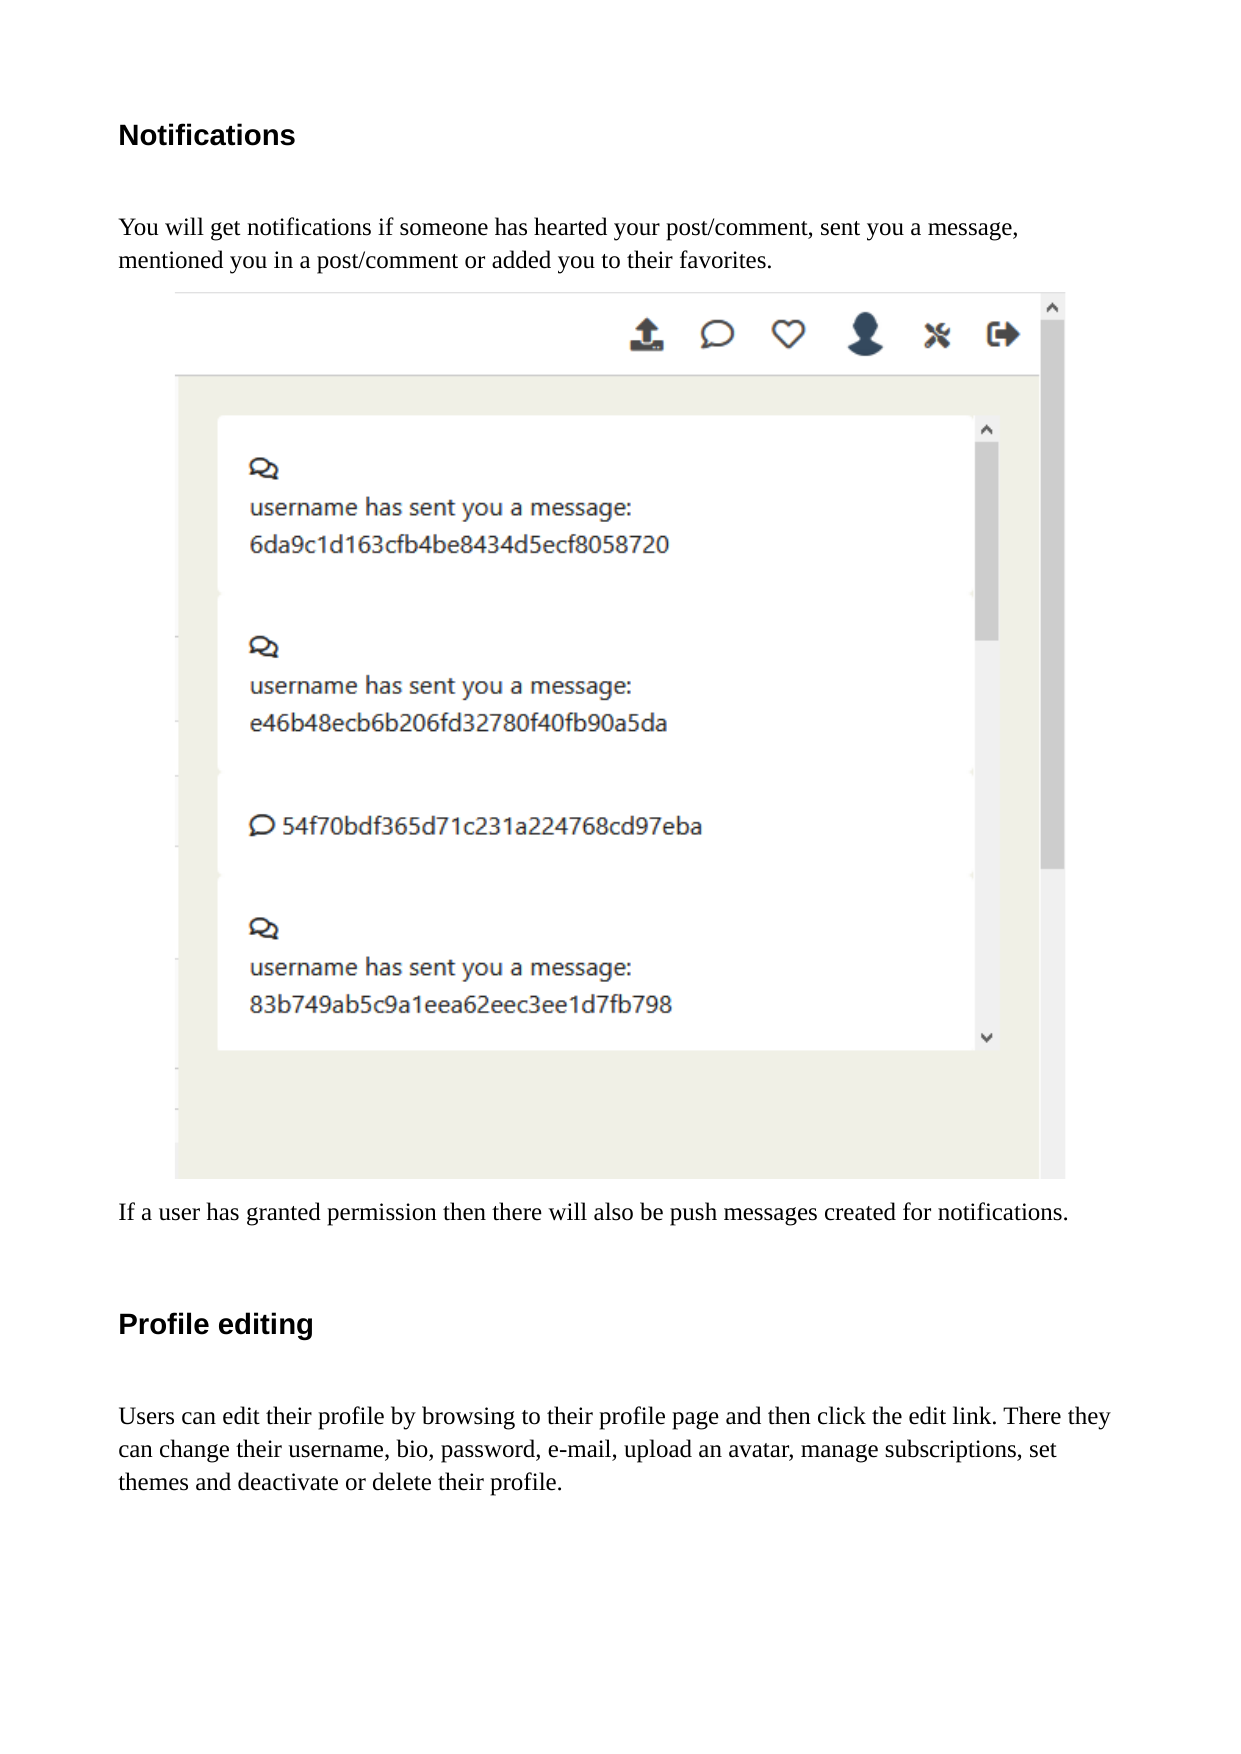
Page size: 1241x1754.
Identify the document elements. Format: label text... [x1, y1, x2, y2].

text You will get notifications if someone has hearted your post/comment, sent you a message, mentioned you in a post/comment or added you to their favorites. [118, 212, 1122, 274]
text If a user has granted permission then there will also be push messages created for notifications. [118, 1197, 1122, 1226]
subtitle Notifications [118, 118, 1122, 152]
text Users can edit their profile by browsing to their profile page and then click the edit link. There they can change their username, bio, password, e-mail, upload an avatar, manage subscriptions, set themes and deactivate or delete their profile. [118, 1401, 1122, 1496]
picture [174, 292, 1066, 1179]
subtitle Profile editing [118, 1307, 1122, 1341]
